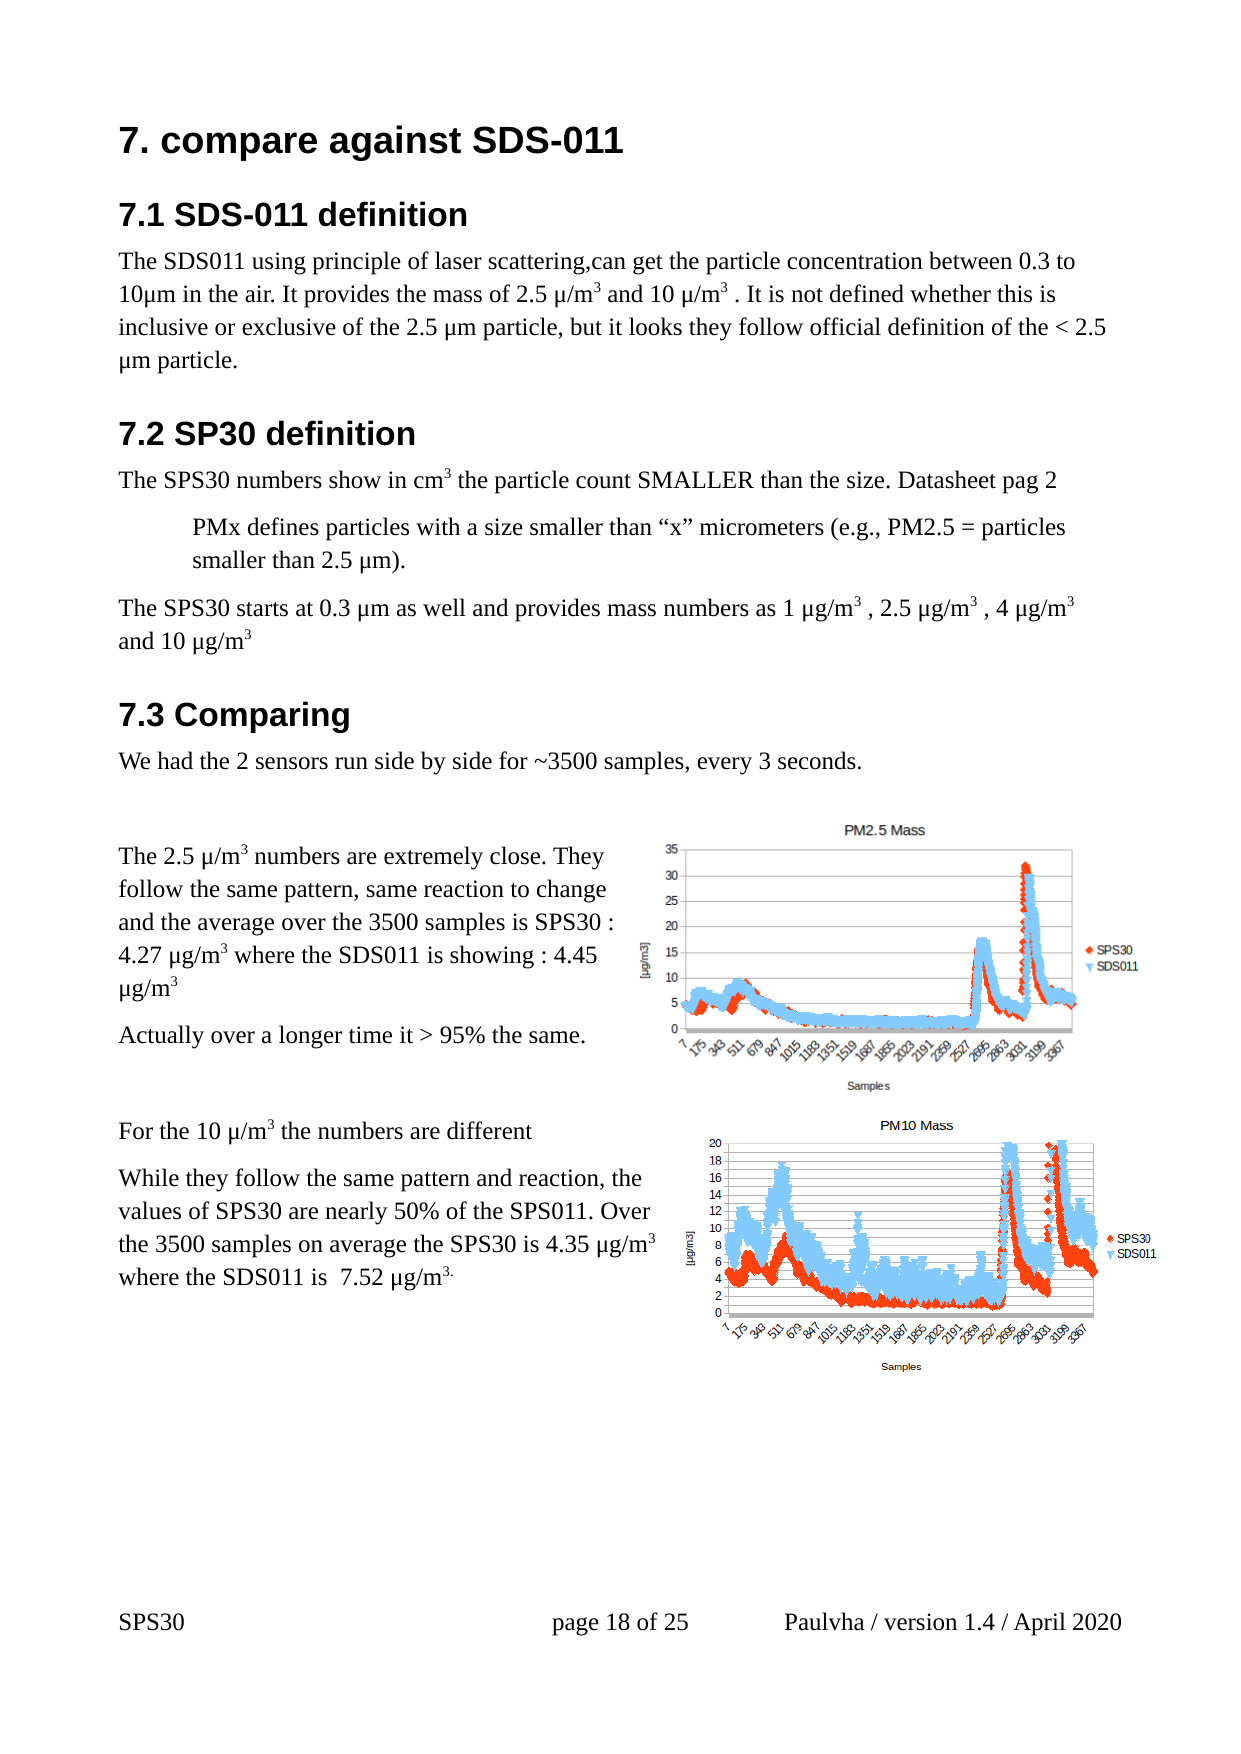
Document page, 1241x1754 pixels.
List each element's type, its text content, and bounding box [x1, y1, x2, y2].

text PMx defines particles with a size smaller than “x” micrometers (e.g., PM2.5 = particles smaller than 2.5 μm). [192, 512, 1122, 574]
text The SPS30 numbers show in cm3 the particle count SMALLER than the size. Datasheet pag 2 [118, 465, 1122, 494]
picture [621, 807, 1166, 1389]
text The 2.5 μ/m3 numbers are extremely close. They follow the same pattern, same reaction to change and the average over the 3500 samples is SPS30 : 4.27 μg/m3 where the SDS011 is showing : 4.45 μg/m3 [118, 841, 621, 1002]
text We had the 2 sensors run side by side for ~3500 samples, every 3 seconds. [118, 746, 1122, 774]
text The SPS30 starts at 0.3 μm as well and provides mass numbers as 1 μg/m3 , 2.5 μg/m3 , 4 μg/m3 and 10 μg/m3 [118, 593, 1122, 655]
text Actually over a longer time it > 95% the same. [118, 1021, 621, 1049]
subtitle 7.2 SP30 definition [118, 414, 1122, 452]
text While they follow the same pattern and reaction, the values of SPS30 are nearly 50% of the SPS011. Over the 3500 samples on average the SPS30 is 4.35 μg/m3 where the SDS011 is 7.52 μg/m3. [118, 1163, 667, 1291]
subtitle 7. compare against SDS-011 [118, 118, 1122, 162]
subtitle 7.3 Comparing [118, 694, 1122, 733]
subtitle 7.1 SDS-011 definition [118, 195, 1122, 234]
text The SDS011 using principle of laser scattering,can get the particle concentration between 0.3 to 10μm in the air. It provides the mass of 2.5 μ/m3 and 10 μ/m3 . It is not defined whether this is inclusive or exclusive of the 2.5 μm particle, but it looks they follow official definition of the < 2.5 μm particle. [118, 246, 1122, 374]
text For the 10 μ/m3 the numbers are different [118, 1116, 667, 1144]
